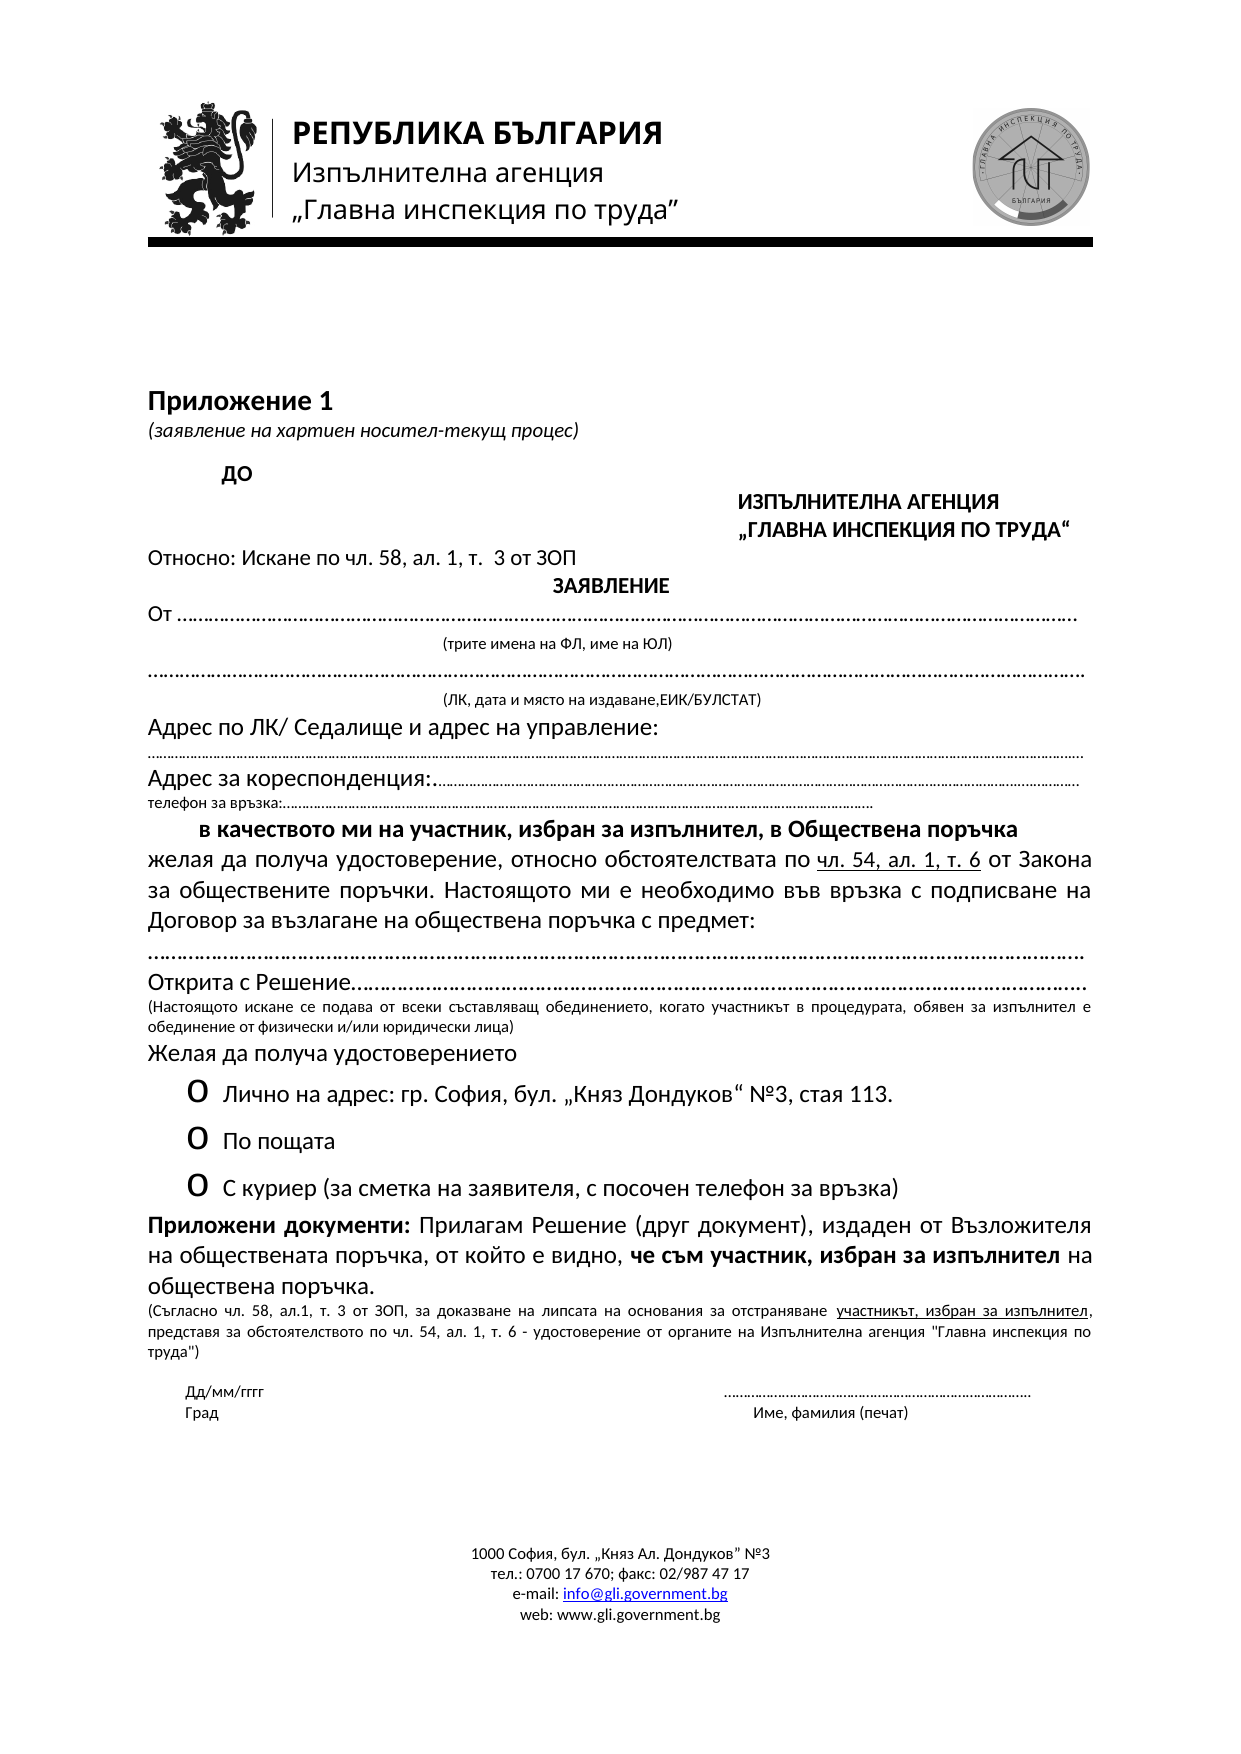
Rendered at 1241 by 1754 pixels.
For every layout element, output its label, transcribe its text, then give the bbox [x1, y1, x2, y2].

text Адрес по ЛК/ Седалище и адрес на управление: [148, 711, 1093, 742]
text (заявление на хартиен носител-текущ процес) [148, 417, 1093, 443]
text ДО [148, 459, 1093, 487]
text …………………………………………………………………………………………………………………………………………………………………………………………………………………….…Адрес за кореспонденция:.…………………………………………………………………………………………………………………………………….….………… [148, 742, 1093, 793]
text Относно: Искане по чл. 58, ал. 1, т. 3 от ЗОП [148, 543, 1093, 571]
text Приложение 1 [148, 382, 1093, 417]
text От ……………………………………………………………………………………………………………………………………………………… [148, 599, 1093, 627]
text ИЗПЪЛНИТЕЛНА АГЕНЦИЯ [148, 487, 1093, 515]
list С куриер (за сметка на заявителя, с посочен телефон за връзка) [185, 1162, 1093, 1209]
text „ГЛАВНА ИНСПЕКЦИЯ ПО ТРУДА“ [148, 515, 1093, 543]
text желая да получа удостоверение, относно обстоятелствата по чл. 54, ал. 1, т. 6 от Закона за обществените поръчки. Настоящото ми е необходимо във връзка с подписване на Договор за възлагане на обществена поръчка с предмет: [148, 844, 1093, 935]
text телефон за връзка:………………………………………………………………………………………………………………………………………. [148, 793, 1093, 813]
text (Настоящото искане се подава от всеки съставляващ обединението, когато участникът в процедурата, обявен за изпълнител е обединение от физически и/или юридически лица) [148, 996, 1093, 1037]
text Дд/мм/гггг …………………………………………………………………….. [185, 1382, 1093, 1402]
text Открита с Решение……………………………………………………………………………………………………………….. [148, 966, 1093, 996]
text (ЛК, дата и място на издаване,ЕИК/БУЛСТАТ) [148, 683, 1093, 711]
text Град Име, фамилия (печат) [185, 1402, 1093, 1422]
list По пощата [185, 1114, 1093, 1162]
text ЗАЯВЛЕНИЕ [148, 571, 1093, 599]
text (Съгласно чл. 58, ал.1, т. 3 от ЗОП, за доказване на липсата на основания за отстраняване участникът, избран за изпълнител, представя за обстоятелството по чл. 54, ал. 1, т. 6 - удостоверение от органите на Изпълнителна агенция "Главна инспекция по труда") [148, 1301, 1093, 1361]
text Приложени документи: Прилагам Решение (друг документ), издаден от Възложителя на обществената поръчка, от който е видно, че съм участник, избран за изпълнител на обществена поръчка. [148, 1209, 1093, 1301]
text Желая да получа удостоверението [148, 1037, 1093, 1067]
text ……………………………………………………………………………………………………………………………………………………………. [148, 655, 1093, 683]
list Лично на адрес: гр. София, бул. „Княз Дондуков“ №3, стая 113. [185, 1067, 1093, 1114]
text ………………………………………………………………………………………………………………………………………………. [148, 935, 1093, 966]
text (трите имена на ФЛ, име на ЮЛ) [148, 627, 1093, 655]
text в качеството ми на участник, избран за изпълнител, в Обществена поръчка [148, 813, 1093, 844]
